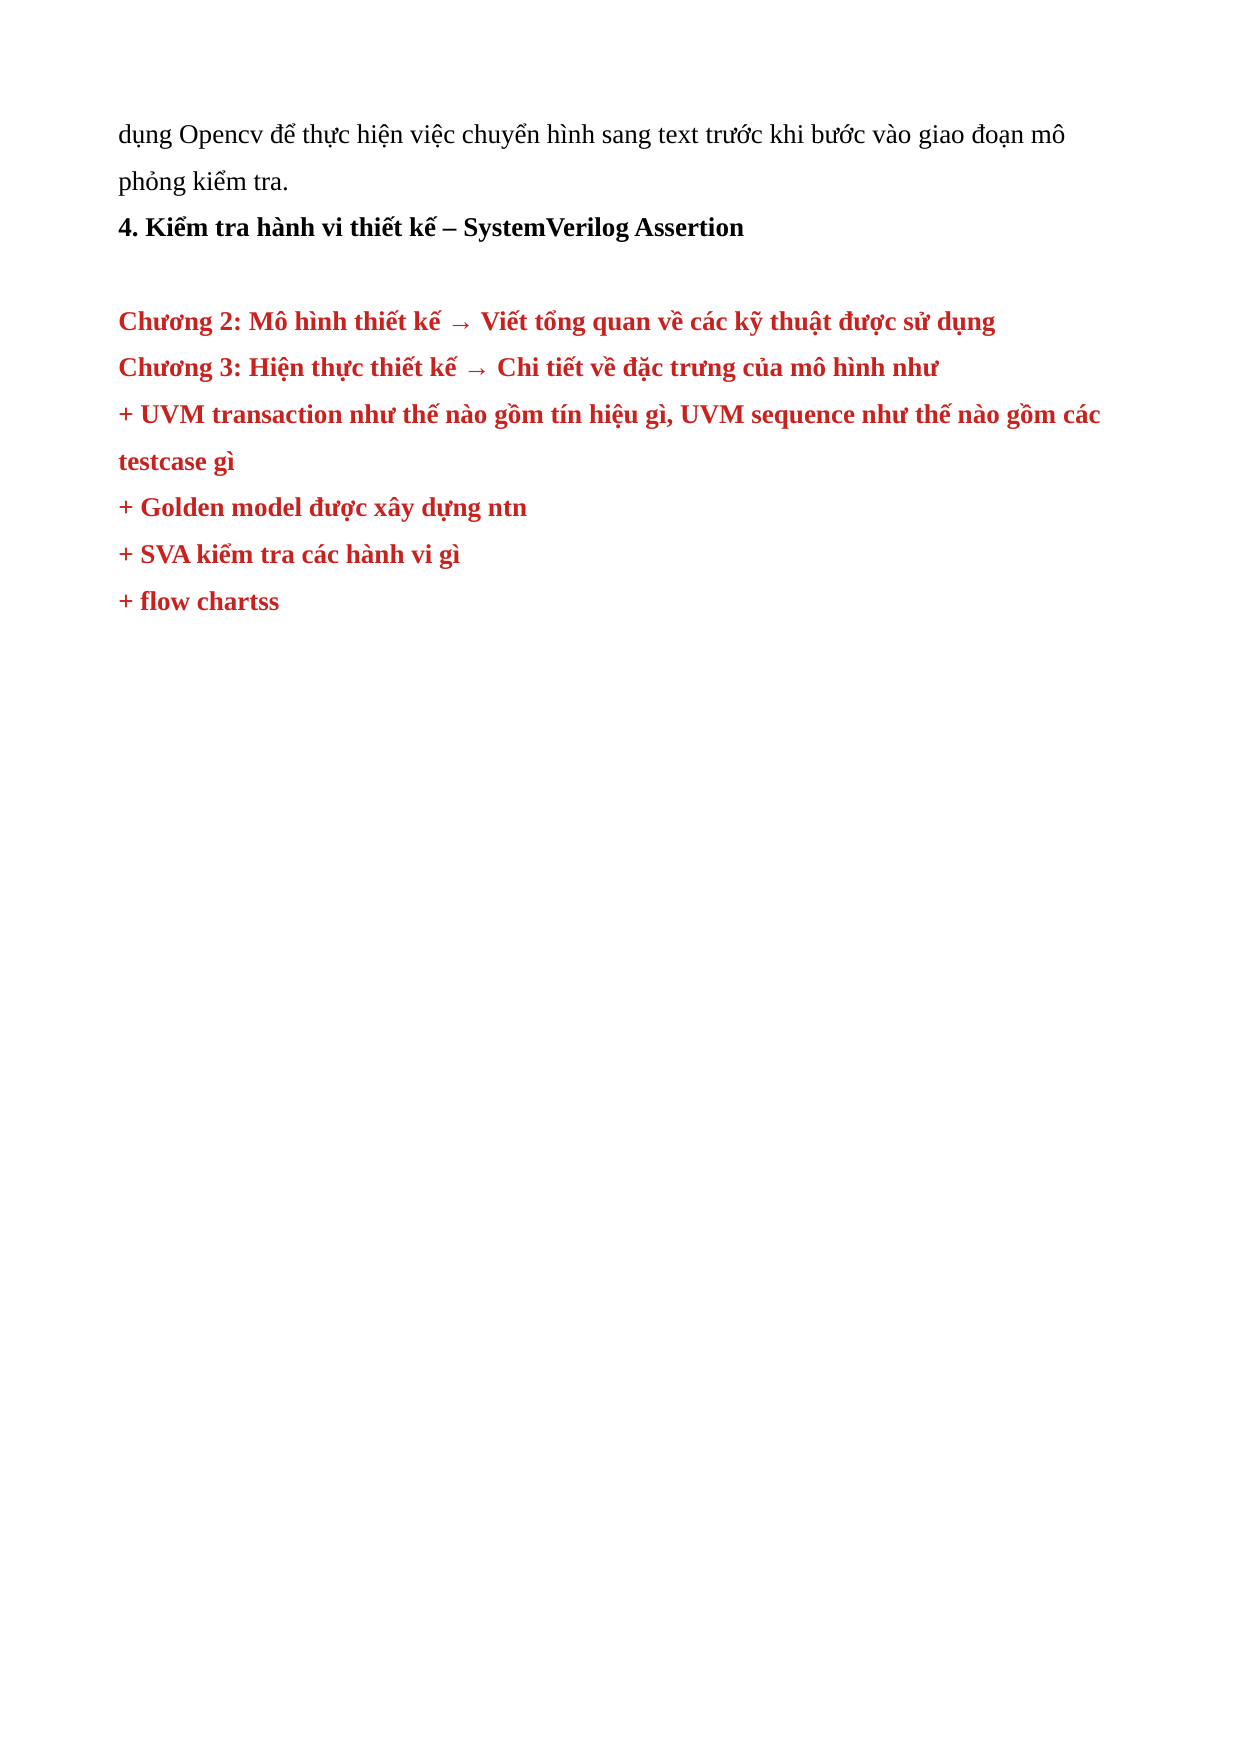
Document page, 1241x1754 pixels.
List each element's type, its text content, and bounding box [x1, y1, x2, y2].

text Chương 3: Hiện thực thiết kế → Chi tiết về đặc trưng của mô hình như [118, 351, 1122, 383]
text + SVA kiểm tra các hành vi gì [118, 538, 1122, 569]
text dụng Opencv để thực hiện việc chuyển hình sang text trước khi bước vào giao đoạn mô phỏng kiểm tra. [118, 118, 1122, 196]
text + Golden model được xây dựng ntn [118, 491, 1122, 523]
text Chương 2: Mô hình thiết kế → Viết tổng quan về các kỹ thuật được sử dụng [118, 305, 1122, 336]
text + flow chartss [118, 585, 1122, 616]
text 4. Kiểm tra hành vi thiết kế – SystemVerilog Assertion [118, 211, 1122, 243]
text + UVM transaction như thế nào gồm tín hiệu gì, UVM sequence như thế nào gồm các testcase gì [118, 398, 1122, 476]
